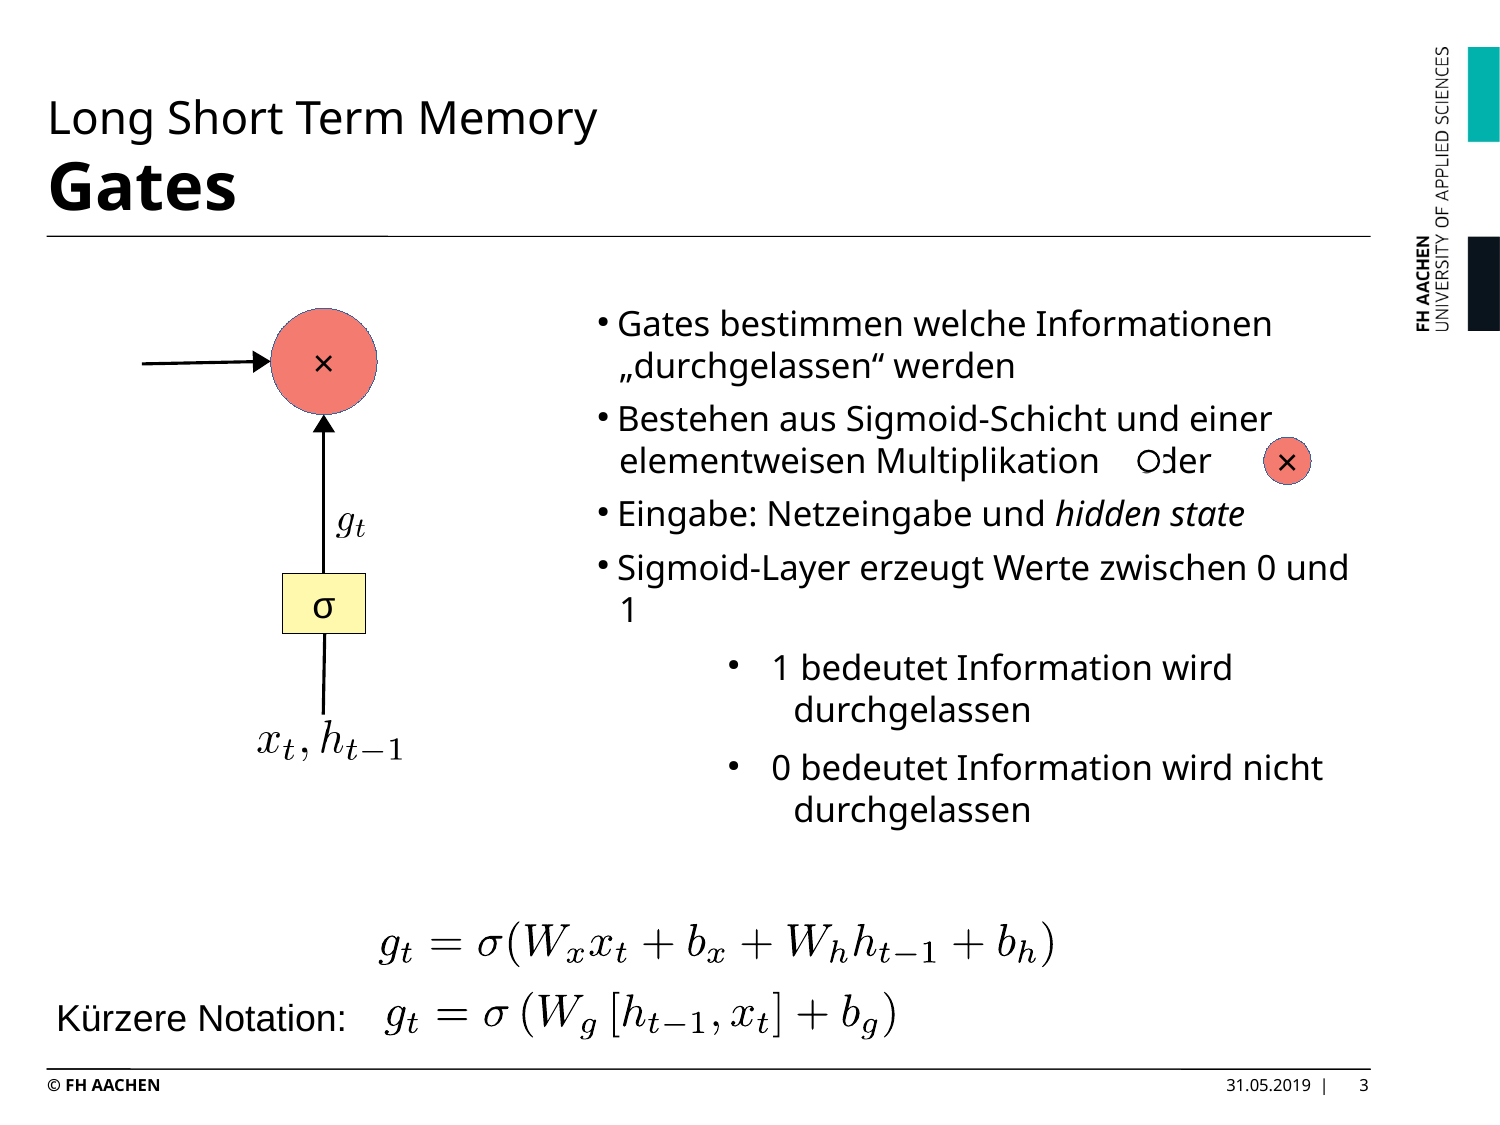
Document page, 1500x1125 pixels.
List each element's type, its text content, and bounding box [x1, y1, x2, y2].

picture [336, 513, 365, 538]
text_box Kürzere Notation: [41, 986, 396, 1047]
text_box × [1263, 437, 1312, 485]
title Long Short Term Memory Gates [47, 88, 1371, 231]
text_box [1134, 449, 1164, 473]
text_box [383, 991, 900, 1040]
picture [1404, 47, 1500, 331]
text_box [377, 921, 1058, 968]
list Gates bestimmen welche Informationen „durchgelassen“ werden Bestehen aus Sigmoid-Schicht und einer elementweisen Multiplikation oder Eingabe: Netzeingabe und hidden state Sigmoid-Layer erzeugt Werte zwischen 0 und 1 1 bedeutet Information wird durchgelassen 0 bedeutet Information wird nicht durchgelassen [566, 301, 1371, 833]
text_box × [270, 308, 378, 415]
text_box σ [282, 573, 366, 634]
picture [257, 720, 402, 761]
